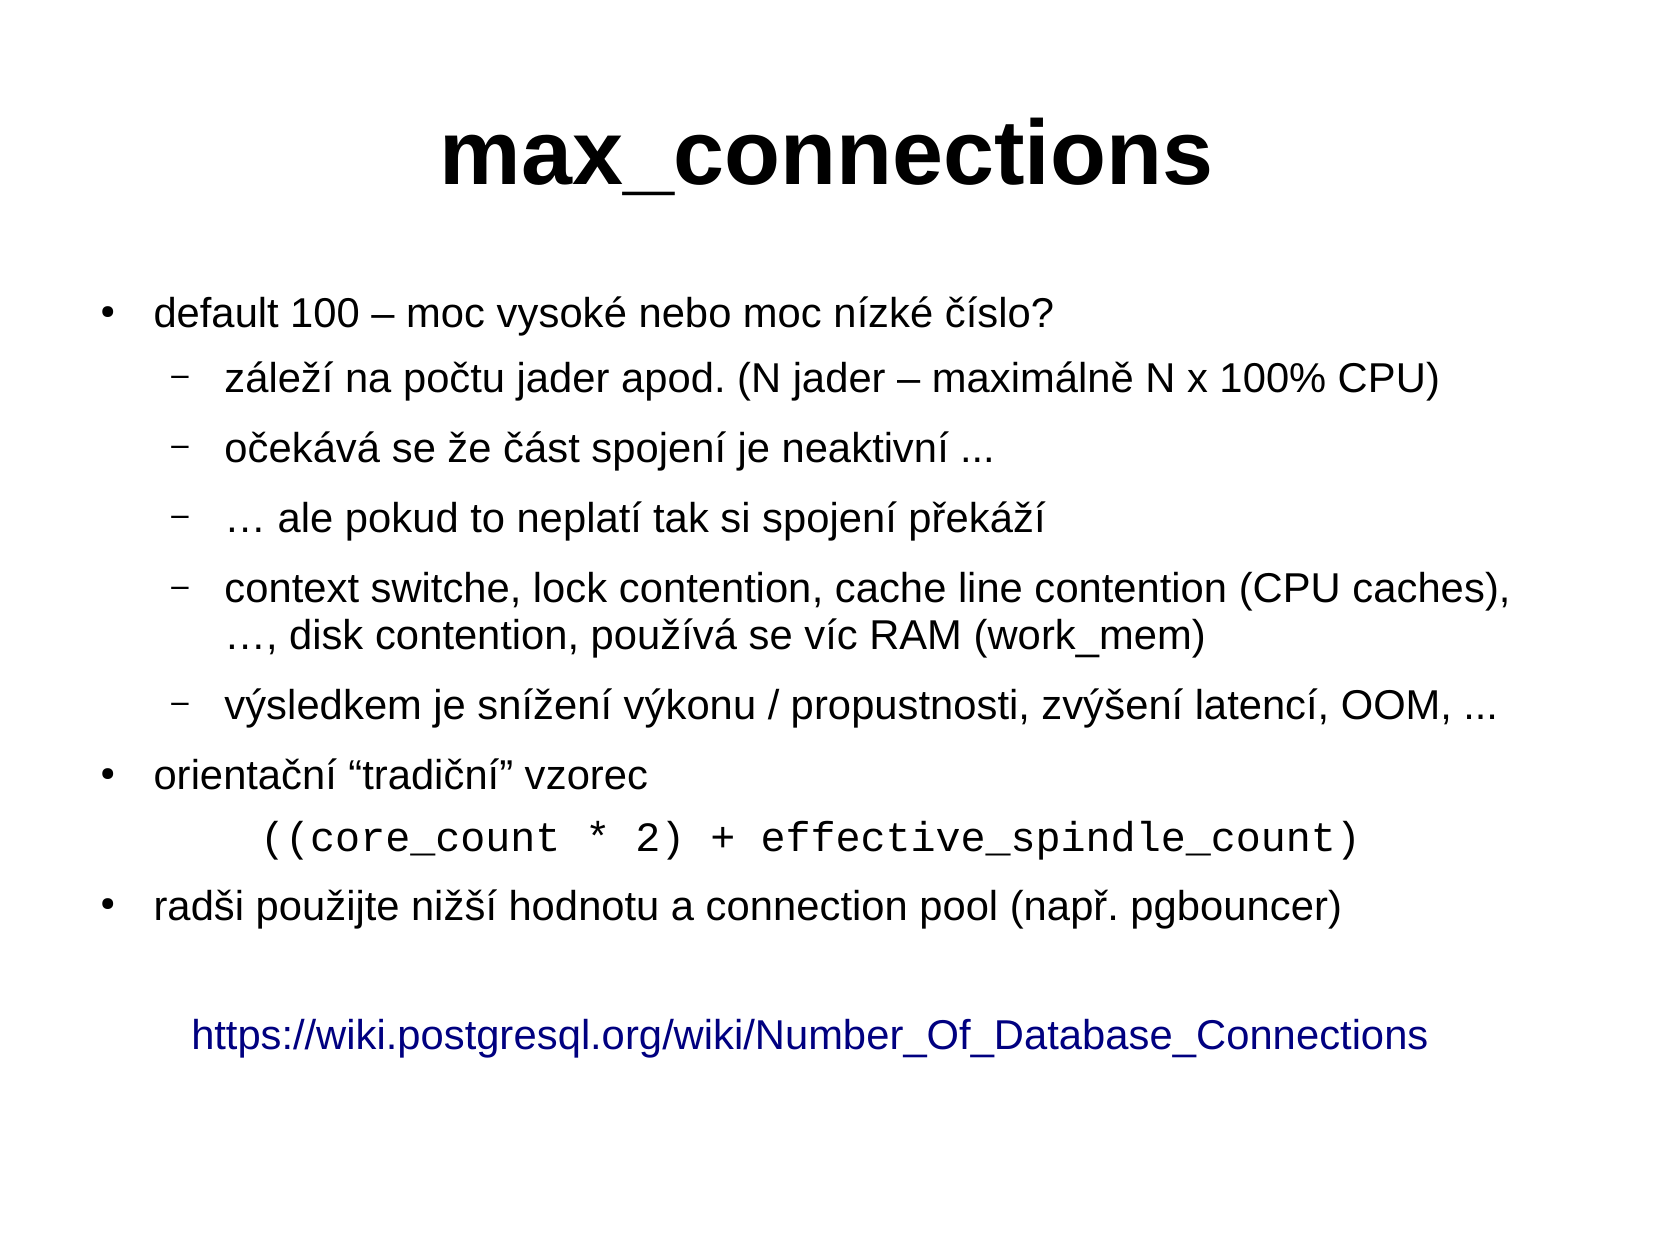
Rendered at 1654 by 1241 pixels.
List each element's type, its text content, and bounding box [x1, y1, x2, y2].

list default 100 – moc vysoké nebo moc nízké číslo? záleží na počtu jader apod. (N jader – maximálně N x 100% CPU) očekává se že část spojení je neaktivní ... … ale pokud to neplatí tak si spojení překáží context switche, lock contention, cache line contention (CPU caches), …, disk contention, používá se víc RAM (work_mem) výsledkem je snížení výkonu / propustnosti, zvýšení latencí, OOM, ... orientační “tradiční” vzorec ((core_count * 2) + effective_spindle_count) radši použijte nižší hodnotu a connection pool (např. pgbouncer) https://wiki.postgresql.org/wiki/Number_Of_Database_Connections [82, 290, 1538, 1111]
title max_connections [82, 49, 1571, 257]
